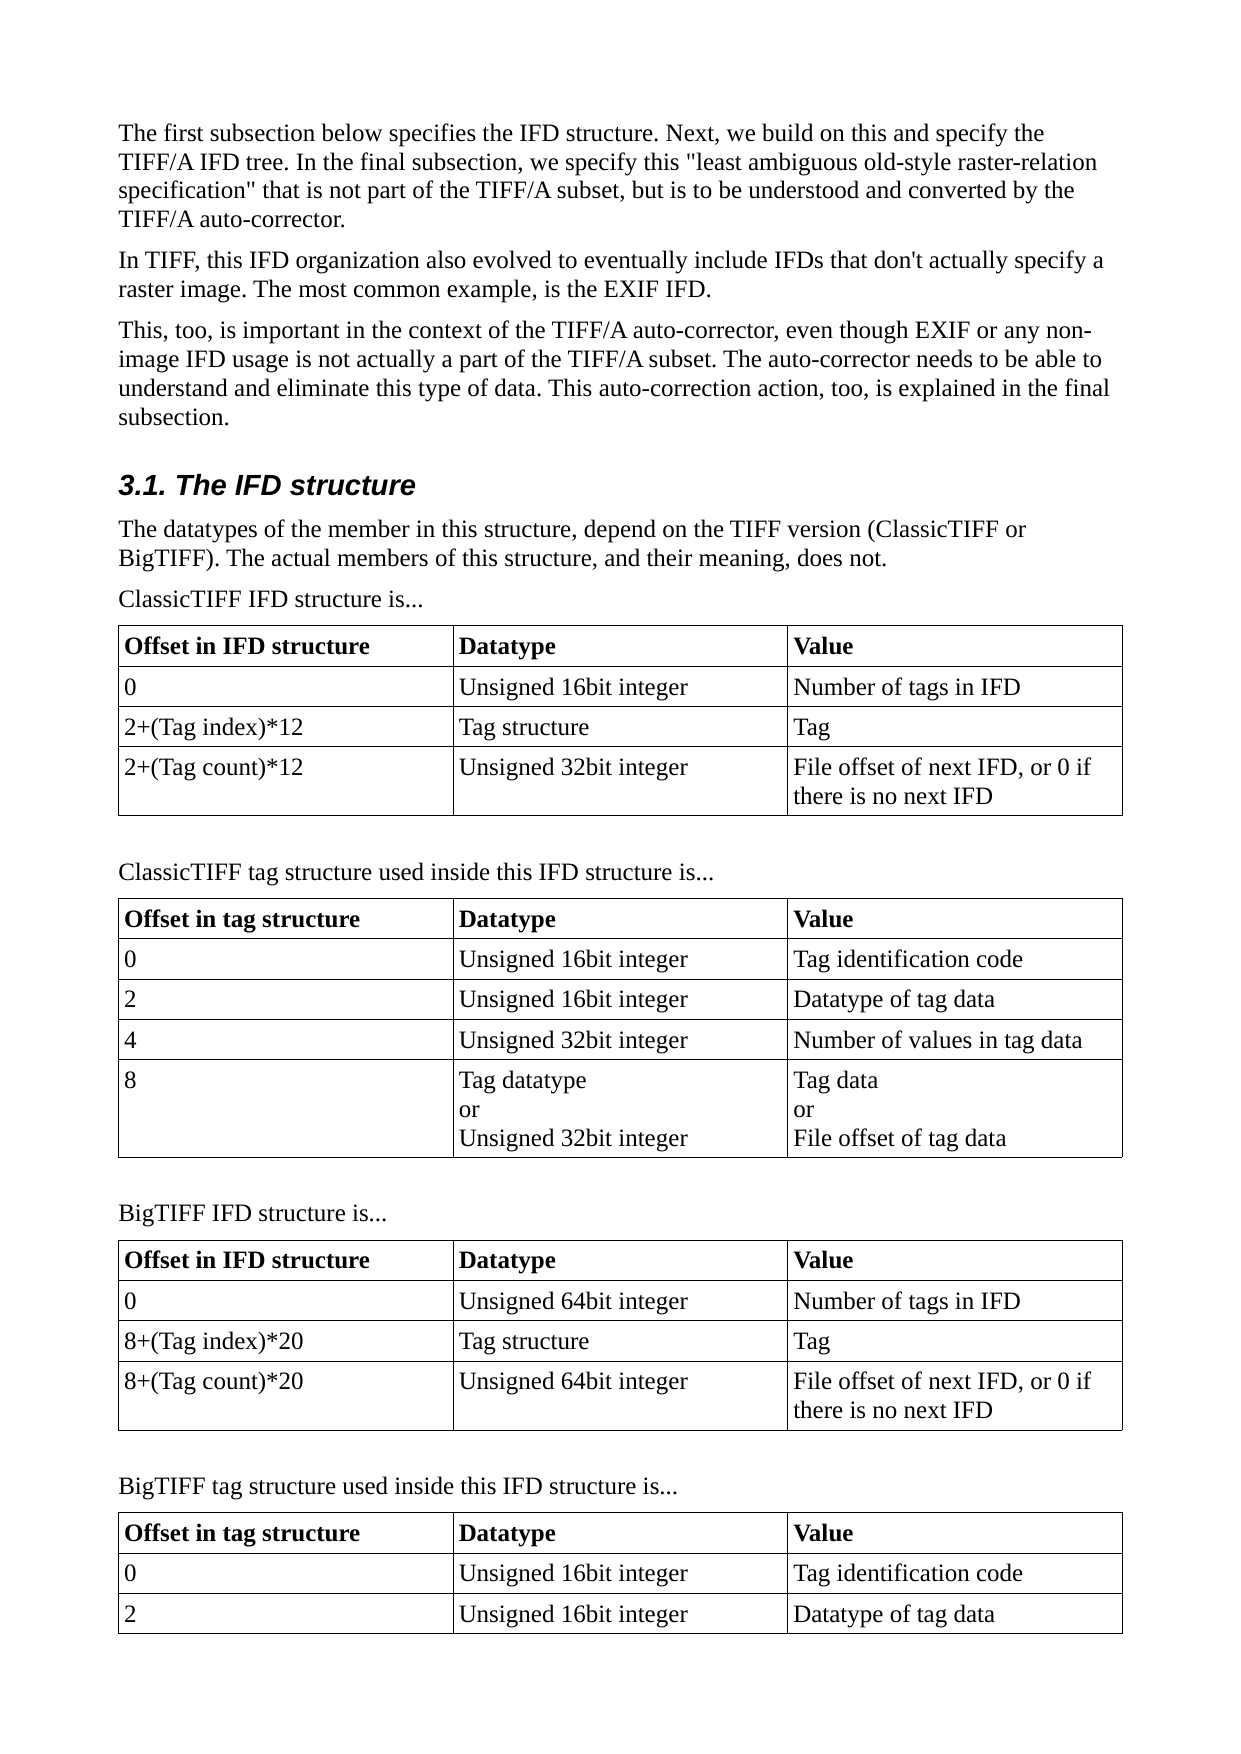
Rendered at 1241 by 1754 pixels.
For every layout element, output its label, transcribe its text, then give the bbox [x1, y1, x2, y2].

text The first subsection below specifies the IFD structure. Next, we build on this and specify the TIFF/A IFD tree. In the final subsection, we specify this "least ambiguous old-style raster-relation specification" that is not part of the TIFF/A subset, but is to be understood and converted by the TIFF/A auto-corrector. [118, 118, 1122, 233]
table_header Offset in tag structure [119, 899, 453, 938]
table_cell 8+(Tag count)*20 [119, 1362, 453, 1430]
table_cell 2+(Tag index)*12 [119, 707, 453, 746]
table_cell Tag [788, 707, 1122, 746]
table_header Datatype [454, 1241, 787, 1280]
table_cell 0 [119, 1554, 453, 1593]
table_header Offset in IFD structure [119, 626, 453, 666]
table_cell Number of values in tag data [788, 1020, 1122, 1059]
table_cell Unsigned 16bit integer [454, 980, 787, 1019]
table_cell Tag identification code [788, 1554, 1122, 1593]
table_header Datatype [454, 626, 787, 666]
text ClassicTIFF IFD structure is... [118, 584, 1122, 613]
text BigTIFF IFD structure is... [118, 1198, 1122, 1227]
table_header Datatype [454, 899, 787, 938]
table_cell Unsigned 16bit integer [454, 1554, 787, 1593]
table_cell Datatype of tag data [788, 1594, 1122, 1633]
table_cell Tag structure [454, 1321, 787, 1361]
table_cell 8 [119, 1060, 453, 1157]
text BigTIFF tag structure used inside this IFD structure is... [118, 1471, 1122, 1500]
table_cell 0 [119, 667, 453, 706]
table_cell Number of tags in IFD [788, 1281, 1122, 1320]
table_header Value [788, 899, 1122, 938]
table_cell Unsigned 16bit integer [454, 667, 787, 706]
table_header Datatype [454, 1513, 787, 1553]
table_cell Tag data or File offset of tag data [788, 1060, 1122, 1157]
table_cell Unsigned 16bit integer [454, 939, 787, 979]
text In TIFF, this IFD organization also evolved to eventually include IFDs that don't actually specify a raster image. The most common example, is the EXIF IFD. [118, 246, 1122, 303]
table_cell Datatype of tag data [788, 980, 1122, 1019]
table_cell Unsigned 32bit integer [454, 1020, 787, 1059]
table_header Value [788, 626, 1122, 666]
table_cell Tag identification code [788, 939, 1122, 979]
table_cell 2 [119, 1594, 453, 1633]
table_cell 4 [119, 1020, 453, 1059]
table_header Value [788, 1513, 1122, 1553]
table_cell Unsigned 16bit integer [454, 1594, 787, 1633]
table_cell File offset of next IFD, or 0 if there is no next IFD [788, 1362, 1122, 1430]
table_cell 2 [119, 980, 453, 1019]
subtitle 3.1. The IFD structure [118, 468, 1122, 502]
table_header Offset in tag structure [119, 1513, 453, 1553]
table_cell Unsigned 32bit integer [454, 747, 787, 815]
text ClassicTIFF tag structure used inside this IFD structure is... [118, 857, 1122, 886]
table_cell Unsigned 64bit integer [454, 1281, 787, 1320]
table_cell Tag structure [454, 707, 787, 746]
table_cell Unsigned 64bit integer [454, 1362, 787, 1430]
table_cell 0 [119, 1281, 453, 1320]
table_cell 0 [119, 939, 453, 979]
table_header Offset in IFD structure [119, 1241, 453, 1280]
table_cell 2+(Tag count)*12 [119, 747, 453, 815]
table_header Value [788, 1241, 1122, 1280]
table_cell File offset of next IFD, or 0 if there is no next IFD [788, 747, 1122, 815]
table_cell Number of tags in IFD [788, 667, 1122, 706]
table_cell Tag [788, 1321, 1122, 1361]
text This, too, is important in the context of the TIFF/A auto-corrector, even though EXIF or any non-image IFD usage is not actually a part of the TIFF/A subset. The auto-corrector needs to be able to understand and eliminate this type of data. This auto-correction action, too, is explained in the final subsection. [118, 316, 1122, 431]
table_cell 8+(Tag index)*20 [119, 1321, 453, 1361]
text The datatypes of the member in this structure, depend on the TIFF version (ClassicTIFF or BigTIFF). The actual members of this structure, and their meaning, does not. [118, 514, 1122, 572]
table_cell Tag datatype or Unsigned 32bit integer [454, 1060, 787, 1157]
